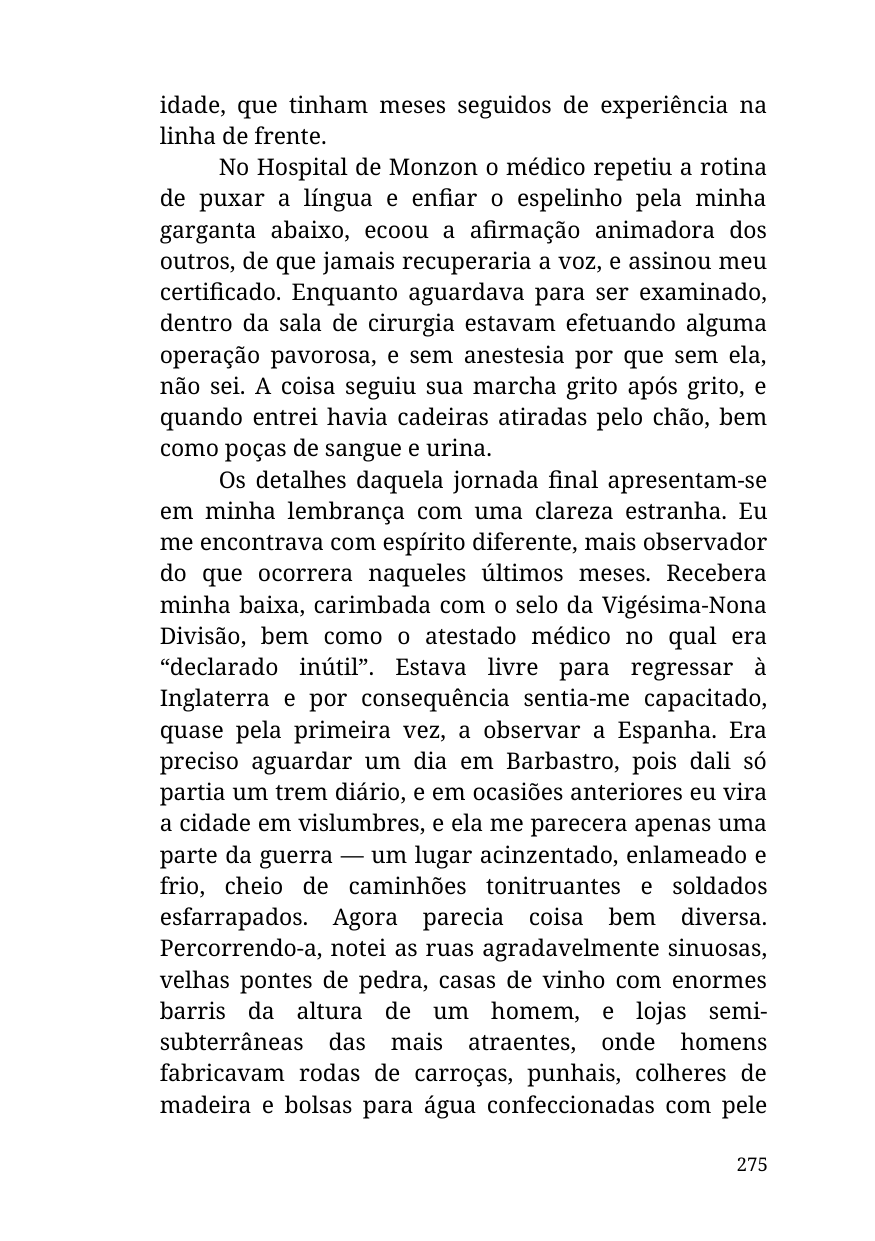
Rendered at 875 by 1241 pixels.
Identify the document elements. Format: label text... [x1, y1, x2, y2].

text idade, que tinham meses seguidos de experiência na linha de frente. [159, 88, 768, 151]
text Os detalhes daquela jornada final apresentam-se em minha lembrança com uma clareza estranha. Eu me encontrava com espírito diferente, mais observador do que ocorrera naqueles últimos meses. Recebera minha baixa, carimbada com o selo da Vigésima-Nona Divisão, bem como o atestado médico no qual era “declarado inútil”. Estava livre para regressar à Inglaterra e por consequência sentia-me capacitado, quase pela primeira vez, a observar a Espanha. Era preciso aguardar um dia em Barbastro, pois dali só partia um trem diário, e em ocasiões anteriores eu vira a cidade em vislumbres, e ela me parecera apenas uma parte da guerra — um lugar acinzentado, enlameado e frio, cheio de caminhões tonitruantes e soldados esfarrapados. Agora parecia coisa bem diversa. Percorrendo-a, notei as ruas agradavelmente sinuosas, velhas pontes de pedra, casas de vinho com enormes barris da altura de um homem, e lojas semi-subterrâneas das mais atraentes, onde homens fabricavam rodas de carroças, punhais, colheres de madeira e bolsas para água confeccionadas com pele [159, 463, 768, 1120]
text No Hospital de Monzon o médico repetiu a rotina de puxar a língua e enfiar o espelinho pela minha garganta abaixo, ecoou a afirmação animadora dos outros, de que jamais recuperaria a voz, e assinou meu certificado. Enquanto aguardava para ser examinado, dentro da sala de cirurgia estavam efetuando alguma operação pavorosa, e sem anestesia por que sem ela, não sei. A coisa seguiu sua marcha grito após grito, e quando entrei havia cadeiras atiradas pelo chão, bem como poças de sangue e urina. [159, 151, 768, 463]
